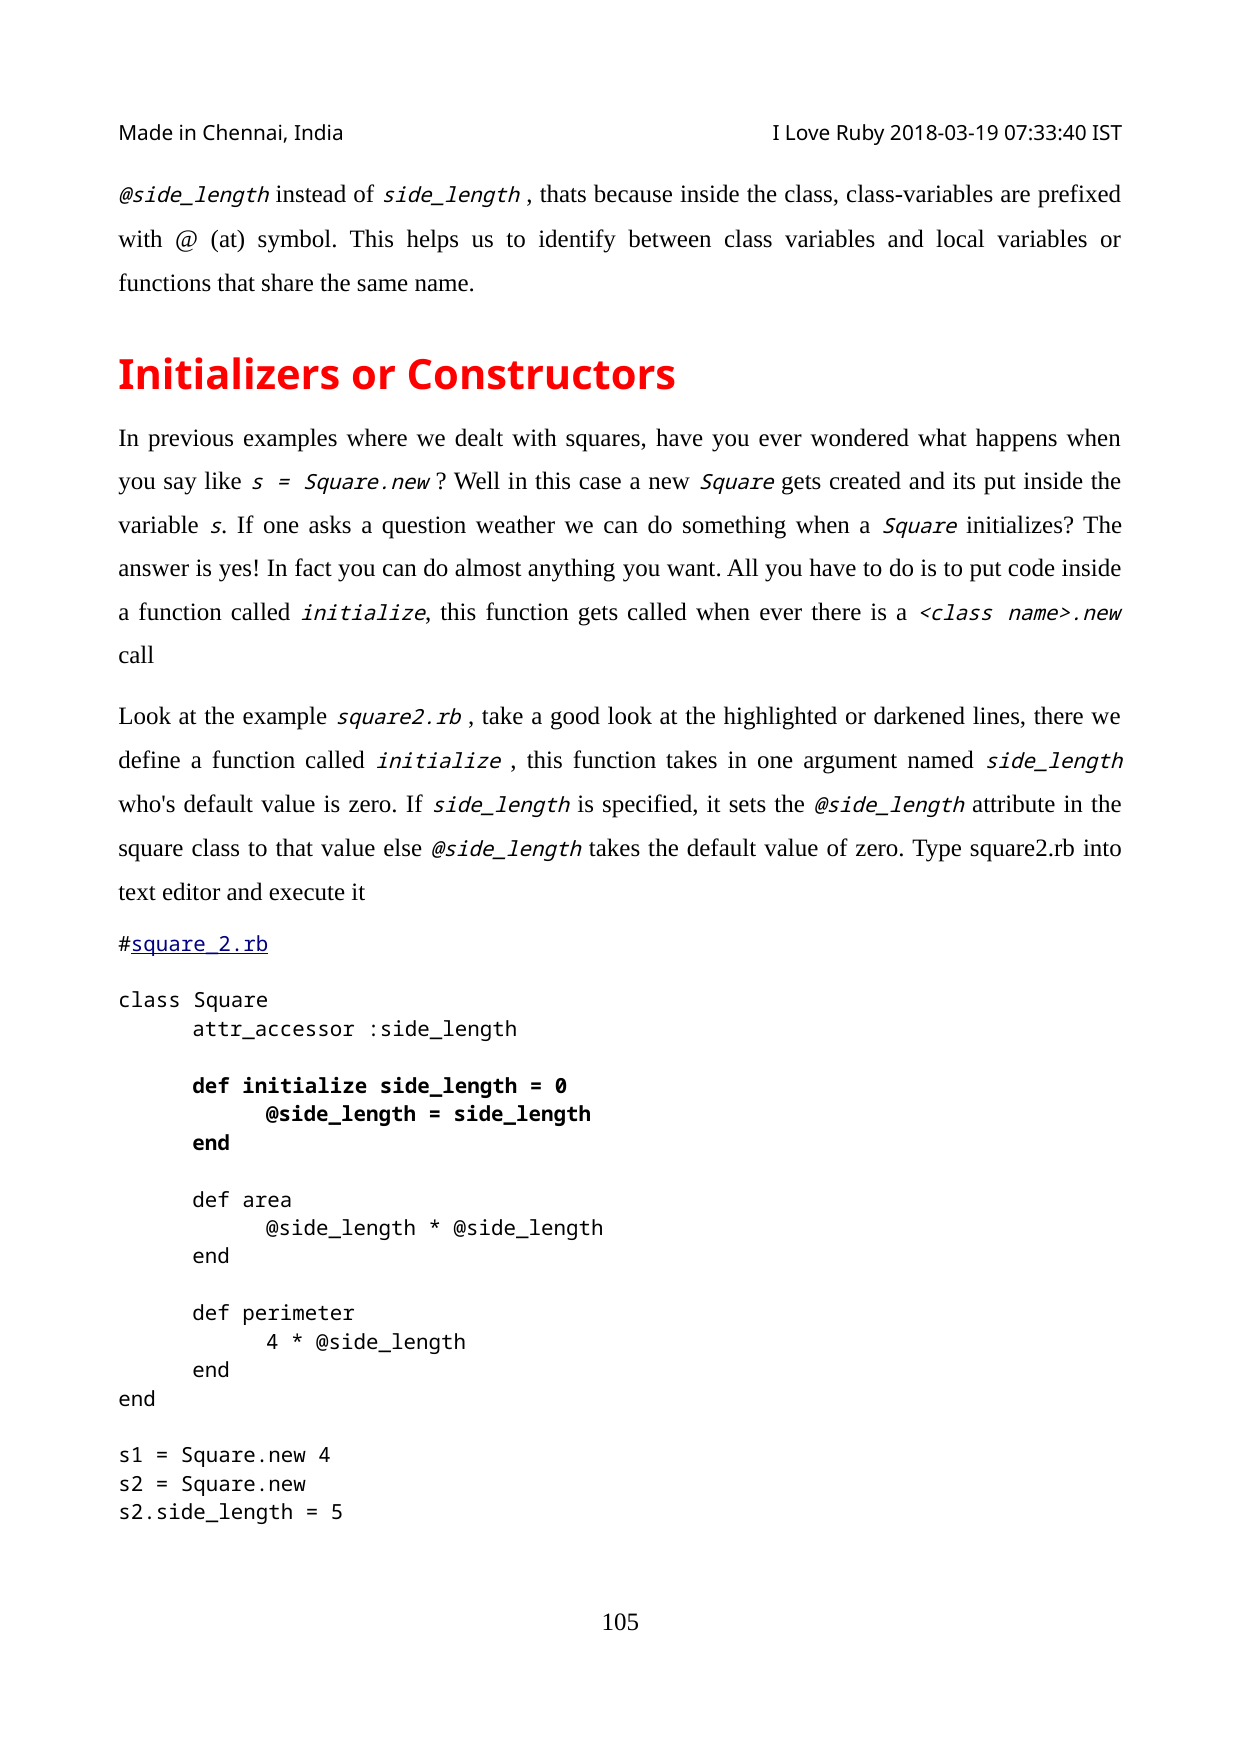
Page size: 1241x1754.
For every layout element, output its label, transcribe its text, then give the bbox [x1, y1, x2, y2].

text @side_length * @side_length [118, 1213, 1122, 1242]
text @side_length instead of side_length , thats because inside the class, class-variables are prefixed with @ (at) symbol. This helps us to identify between class variables and local variables or functions that share the same name. [118, 176, 1122, 296]
text s1 = Square.new 4 [118, 1441, 1122, 1469]
text attr_accessor :side_length [118, 1014, 1122, 1042]
text Look at the example square2.rb , take a good look at the highlighted or darkened lines, there we define a function called initialize , this function takes in one argument named side_length who's default value is zero. If side_length is specified, it sets the @side_length attribute in the square class to that value else @side_length takes the default value of zero. Type square2.rb into text editor and execute it [118, 701, 1122, 906]
text 4 * @side_length [118, 1327, 1122, 1355]
text #square_2.rb [118, 929, 1122, 957]
subtitle Initializers or Constructors [118, 344, 1122, 401]
text class Square [118, 986, 1122, 1014]
text end [118, 1355, 1122, 1384]
text @side_length = side_length [118, 1099, 1122, 1128]
text end [118, 1384, 1122, 1412]
text end [118, 1128, 1122, 1156]
text In previous examples where we dealt with squares, have you ever wondered what happens when you say like s = Square.new ? Well in this case a new Square gets created and its put inside the variable s. If one asks a question weather we can do something when a Square initializes? The answer is yes! In fact you can do almost anything you want. All you have to do is to put code inside a function called initialize, this function gets called when ever there is a <class name>.new call [118, 423, 1122, 669]
text end [118, 1242, 1122, 1270]
text def area [118, 1185, 1122, 1213]
text s2.side_length = 5 [118, 1497, 1122, 1526]
text s2 = Square.new [118, 1469, 1122, 1497]
text def perimeter [118, 1298, 1122, 1327]
text def initialize side_length = 0 [118, 1071, 1122, 1099]
